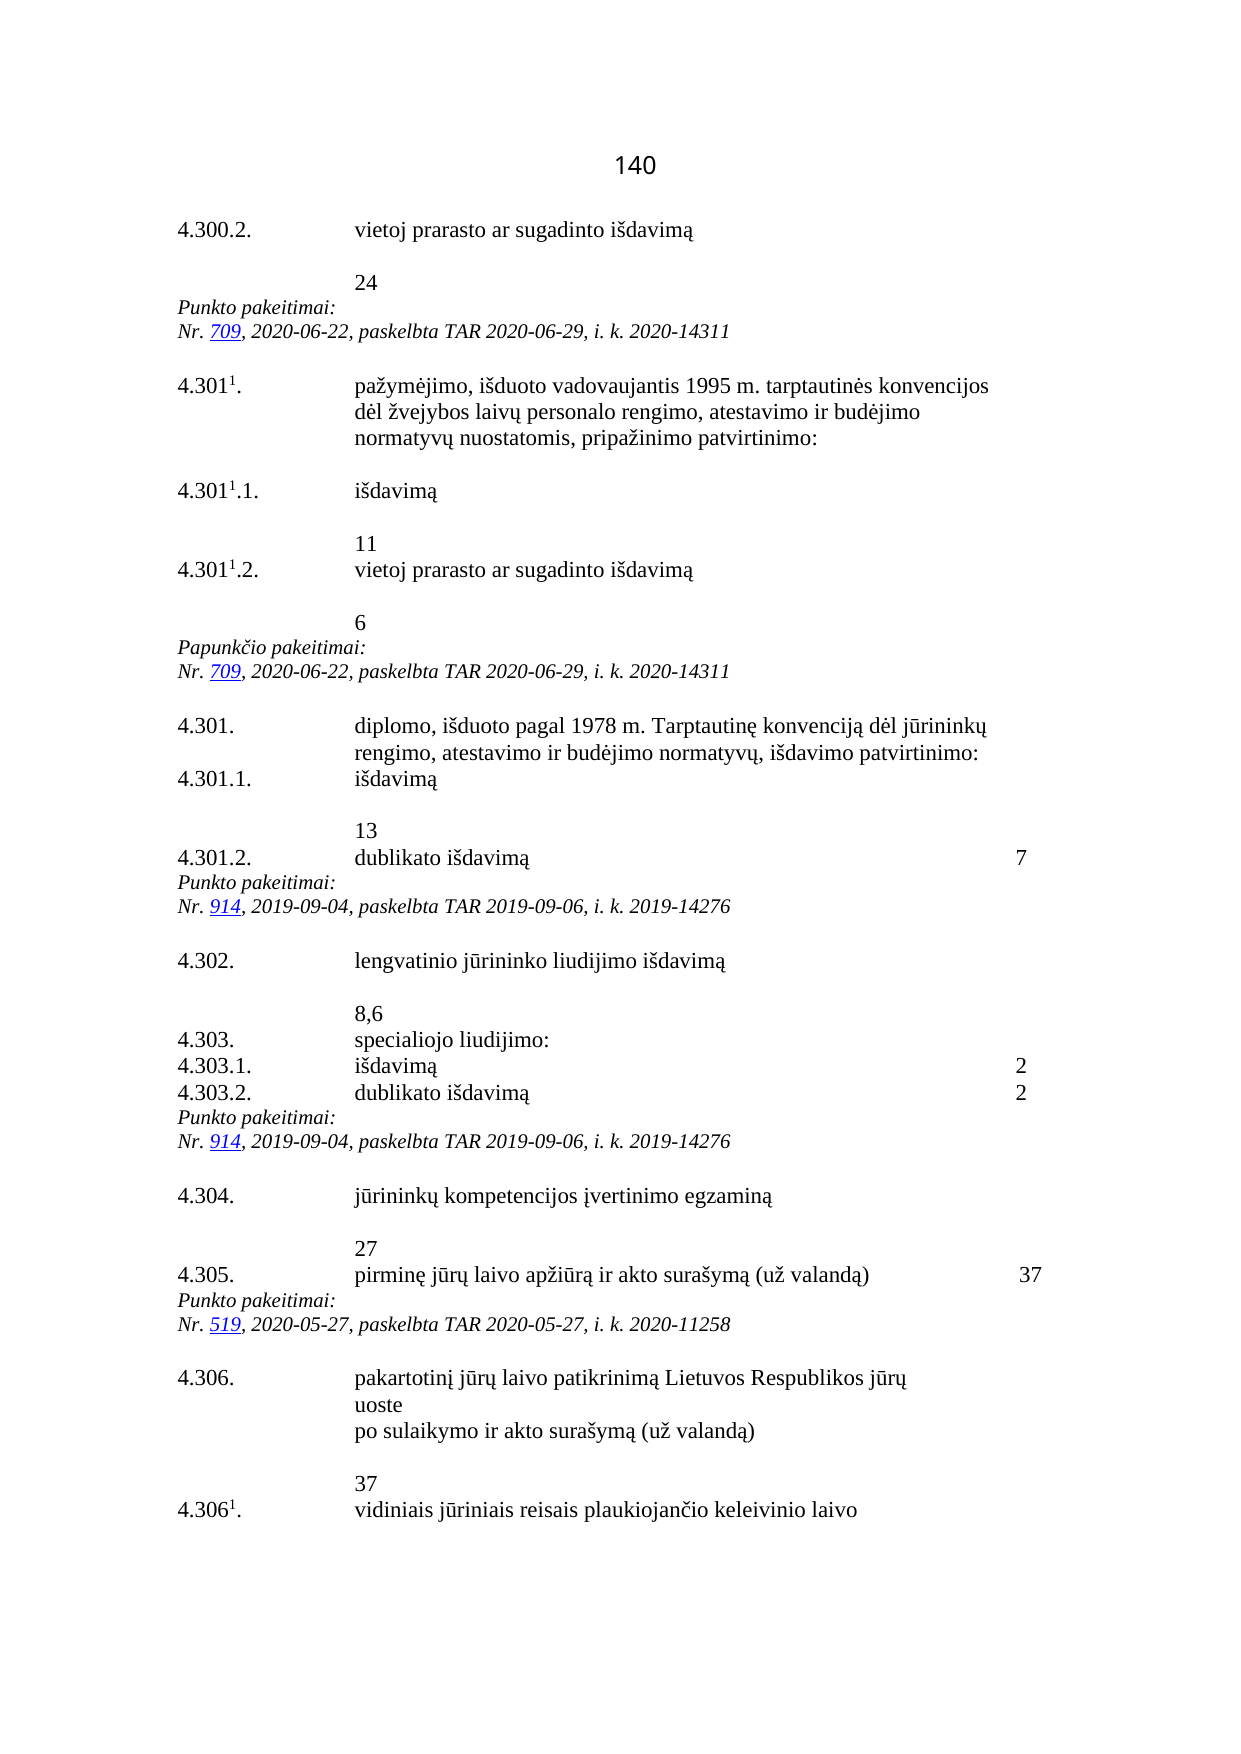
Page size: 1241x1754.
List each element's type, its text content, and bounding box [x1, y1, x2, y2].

text Punkto pakeitimai: [177, 295, 1093, 319]
text 4.3011.2. vietoj prarasto ar sugadinto išdavimą 6 [177, 556, 1004, 635]
text 4.3011.1. išdavimą 11 [177, 477, 1004, 556]
text Nr. 709, 2020-06-22, paskelbta TAR 2020-06-29, i. k. 2020-14311 [177, 319, 1093, 343]
text 4.304. jūrininkų kompetencijos įvertinimo egzaminą 27 [177, 1182, 945, 1261]
text 4.302. lengvatinio jūrininko liudijimo išdavimą 8,6 [177, 947, 945, 1026]
text po sulaikymo ir akto surašymą (už valandą) 37 [354, 1417, 945, 1496]
text 4.306. pakartotinį jūrų laivo patikrinimą Lietuvos Respublikos jūrų uoste [177, 1364, 945, 1417]
text 4.3061. vidiniais jūriniais reisais plaukiojančio keleivinio laivo [177, 1496, 945, 1523]
text Punkto pakeitimai: [177, 1105, 1093, 1129]
text 4.303.2. dublikato išdavimą 2 [177, 1079, 1093, 1105]
text 4.303. specialiojo liudijimo: [177, 1026, 1093, 1053]
text Punkto pakeitimai: [177, 870, 1093, 894]
text 4.3011. pažymėjimo, išduoto vadovaujantis 1995 m. tarptautinės konvencijos dėl žvejybos laivų personalo rengimo, atestavimo ir budėjimo normatyvų nuostatomis, pripažinimo patvirtinimo: [177, 372, 1004, 477]
text Nr. 914, 2019-09-04, paskelbta TAR 2019-09-06, i. k. 2019-14276 [177, 1129, 1093, 1153]
text 4.301.2. dublikato išdavimą 7 [177, 844, 1034, 870]
text 4.305. pirminę jūrų laivo apžiūrą ir akto surašymą (už valandą) 37 [177, 1261, 1093, 1288]
text 4.303.1. išdavimą 2 [177, 1053, 1093, 1079]
text 4.300.2. vietoj prarasto ar sugadinto išdavimą 24 [177, 216, 1004, 295]
text 4.301.1. išdavimą 13 [177, 765, 1034, 844]
text 4.301. diplomo, išduoto pagal 1978 m. Tarptautinę konvenciją dėl jūrininkų rengimo, atestavimo ir budėjimo normatyvų, išdavimo patvirtinimo: [177, 712, 1034, 765]
text Punkto pakeitimai: [177, 1288, 1093, 1312]
text Nr. 709, 2020-06-22, paskelbta TAR 2020-06-29, i. k. 2020-14311 [177, 659, 1093, 683]
text Papunkčio pakeitimai: [177, 635, 1093, 659]
text Nr. 914, 2019-09-04, paskelbta TAR 2019-09-06, i. k. 2019-14276 [177, 894, 1093, 918]
text Nr. 519, 2020-05-27, paskelbta TAR 2020-05-27, i. k. 2020-11258 [177, 1312, 1093, 1336]
